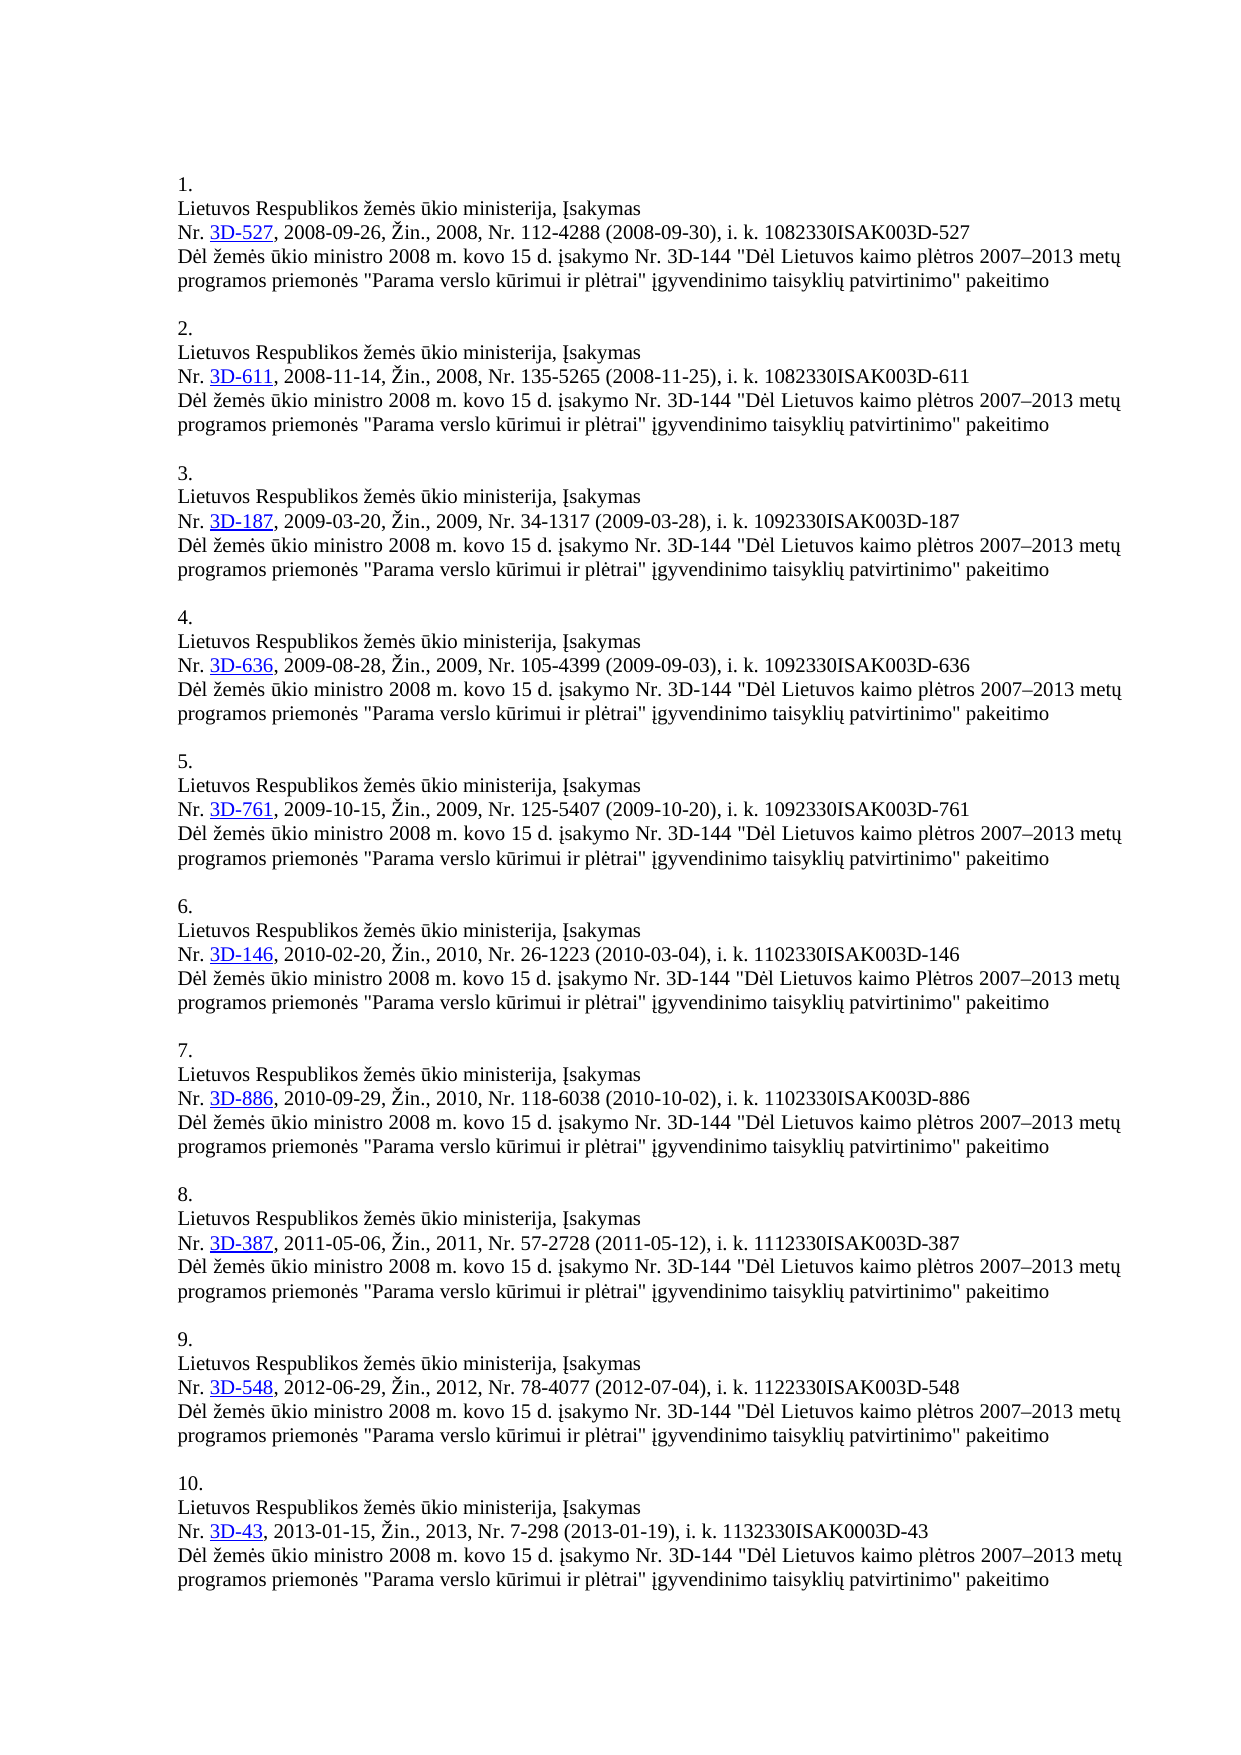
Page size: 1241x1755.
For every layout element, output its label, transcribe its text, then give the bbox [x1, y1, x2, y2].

text 7. [177, 1038, 1122, 1062]
text Dėl žemės ūkio ministro 2008 m. kovo 15 d. įsakymo Nr. 3D-144 "Dėl Lietuvos kaimo plėtros 2007–2013 metų programos priemonės "Parama verslo kūrimui ir plėtrai" įgyvendinimo taisyklių patvirtinimo" pakeitimo [177, 1543, 1122, 1591]
text 2. [177, 316, 1122, 340]
text Lietuvos Respublikos žemės ūkio ministerija, Įsakymas [177, 1495, 1122, 1519]
text Lietuvos Respublikos žemės ūkio ministerija, Įsakymas [177, 629, 1122, 653]
text 4. [177, 605, 1122, 629]
text Nr. 3D-886, 2010-09-29, Žin., 2010, Nr. 118-6038 (2010-10-02), i. k. 1102330ISAK003D-886 [177, 1086, 1122, 1110]
text Nr. 3D-527, 2008-09-26, Žin., 2008, Nr. 112-4288 (2008-09-30), i. k. 1082330ISAK003D-527 [177, 220, 1122, 244]
text Dėl žemės ūkio ministro 2008 m. kovo 15 d. įsakymo Nr. 3D-144 "Dėl Lietuvos kaimo plėtros 2007–2013 metų programos priemonės "Parama verslo kūrimui ir plėtrai" įgyvendinimo taisyklių patvirtinimo" pakeitimo [177, 821, 1122, 869]
text Lietuvos Respublikos žemės ūkio ministerija, Įsakymas [177, 196, 1122, 220]
text 9. [177, 1327, 1122, 1351]
text Dėl žemės ūkio ministro 2008 m. kovo 15 d. įsakymo Nr. 3D-144 "Dėl Lietuvos kaimo plėtros 2007–2013 metų programos priemonės "Parama verslo kūrimui ir plėtrai" įgyvendinimo taisyklių patvirtinimo" pakeitimo [177, 677, 1122, 725]
text Dėl žemės ūkio ministro 2008 m. kovo 15 d. įsakymo Nr. 3D-144 "Dėl Lietuvos kaimo plėtros 2007–2013 metų programos priemonės "Parama verslo kūrimui ir plėtrai" įgyvendinimo taisyklių patvirtinimo" pakeitimo [177, 388, 1122, 436]
text Lietuvos Respublikos žemės ūkio ministerija, Įsakymas [177, 918, 1122, 942]
text Lietuvos Respublikos žemės ūkio ministerija, Įsakymas [177, 1351, 1122, 1375]
text Lietuvos Respublikos žemės ūkio ministerija, Įsakymas [177, 340, 1122, 364]
text 8. [177, 1182, 1122, 1206]
text 3. [177, 460, 1122, 484]
text Dėl žemės ūkio ministro 2008 m. kovo 15 d. įsakymo Nr. 3D-144 "Dėl Lietuvos kaimo plėtros 2007–2013 metų programos priemonės "Parama verslo kūrimui ir plėtrai" įgyvendinimo taisyklių patvirtinimo" pakeitimo [177, 1110, 1122, 1158]
text Lietuvos Respublikos žemės ūkio ministerija, Įsakymas [177, 773, 1122, 797]
text Lietuvos Respublikos žemės ūkio ministerija, Įsakymas [177, 1206, 1122, 1230]
text 10. [177, 1471, 1122, 1495]
text Dėl žemės ūkio ministro 2008 m. kovo 15 d. įsakymo Nr. 3D-144 "Dėl Lietuvos kaimo Plėtros 2007–2013 metų programos priemonės "Parama verslo kūrimui ir plėtrai" įgyvendinimo taisyklių patvirtinimo" pakeitimo [177, 966, 1122, 1014]
text Nr. 3D-387, 2011-05-06, Žin., 2011, Nr. 57-2728 (2011-05-12), i. k. 1112330ISAK003D-387 [177, 1230, 1122, 1254]
text 5. [177, 749, 1122, 773]
text Lietuvos Respublikos žemės ūkio ministerija, Įsakymas [177, 1062, 1122, 1086]
text Nr. 3D-548, 2012-06-29, Žin., 2012, Nr. 78-4077 (2012-07-04), i. k. 1122330ISAK003D-548 [177, 1375, 1122, 1399]
text Nr. 3D-146, 2010-02-20, Žin., 2010, Nr. 26-1223 (2010-03-04), i. k. 1102330ISAK003D-146 [177, 942, 1122, 966]
text Nr. 3D-611, 2008-11-14, Žin., 2008, Nr. 135-5265 (2008-11-25), i. k. 1082330ISAK003D-611 [177, 364, 1122, 388]
text 6. [177, 893, 1122, 918]
text Nr. 3D-636, 2009-08-28, Žin., 2009, Nr. 105-4399 (2009-09-03), i. k. 1092330ISAK003D-636 [177, 653, 1122, 677]
text Dėl žemės ūkio ministro 2008 m. kovo 15 d. įsakymo Nr. 3D-144 "Dėl Lietuvos kaimo plėtros 2007–2013 metų programos priemonės "Parama verslo kūrimui ir plėtrai" įgyvendinimo taisyklių patvirtinimo" pakeitimo [177, 533, 1122, 581]
text Nr. 3D-187, 2009-03-20, Žin., 2009, Nr. 34-1317 (2009-03-28), i. k. 1092330ISAK003D-187 [177, 508, 1122, 533]
text 1. [177, 172, 1122, 196]
text Nr. 3D-43, 2013-01-15, Žin., 2013, Nr. 7-298 (2013-01-19), i. k. 1132330ISAK0003D-43 [177, 1519, 1122, 1543]
text Dėl žemės ūkio ministro 2008 m. kovo 15 d. įsakymo Nr. 3D-144 "Dėl Lietuvos kaimo plėtros 2007–2013 metų programos priemonės "Parama verslo kūrimui ir plėtrai" įgyvendinimo taisyklių patvirtinimo" pakeitimo [177, 244, 1122, 292]
text Dėl žemės ūkio ministro 2008 m. kovo 15 d. įsakymo Nr. 3D-144 "Dėl Lietuvos kaimo plėtros 2007–2013 metų programos priemonės "Parama verslo kūrimui ir plėtrai" įgyvendinimo taisyklių patvirtinimo" pakeitimo [177, 1254, 1122, 1303]
text Dėl žemės ūkio ministro 2008 m. kovo 15 d. įsakymo Nr. 3D-144 "Dėl Lietuvos kaimo plėtros 2007–2013 metų programos priemonės "Parama verslo kūrimui ir plėtrai" įgyvendinimo taisyklių patvirtinimo" pakeitimo [177, 1399, 1122, 1447]
text Lietuvos Respublikos žemės ūkio ministerija, Įsakymas [177, 484, 1122, 508]
text Nr. 3D-761, 2009-10-15, Žin., 2009, Nr. 125-5407 (2009-10-20), i. k. 1092330ISAK003D-761 [177, 797, 1122, 821]
